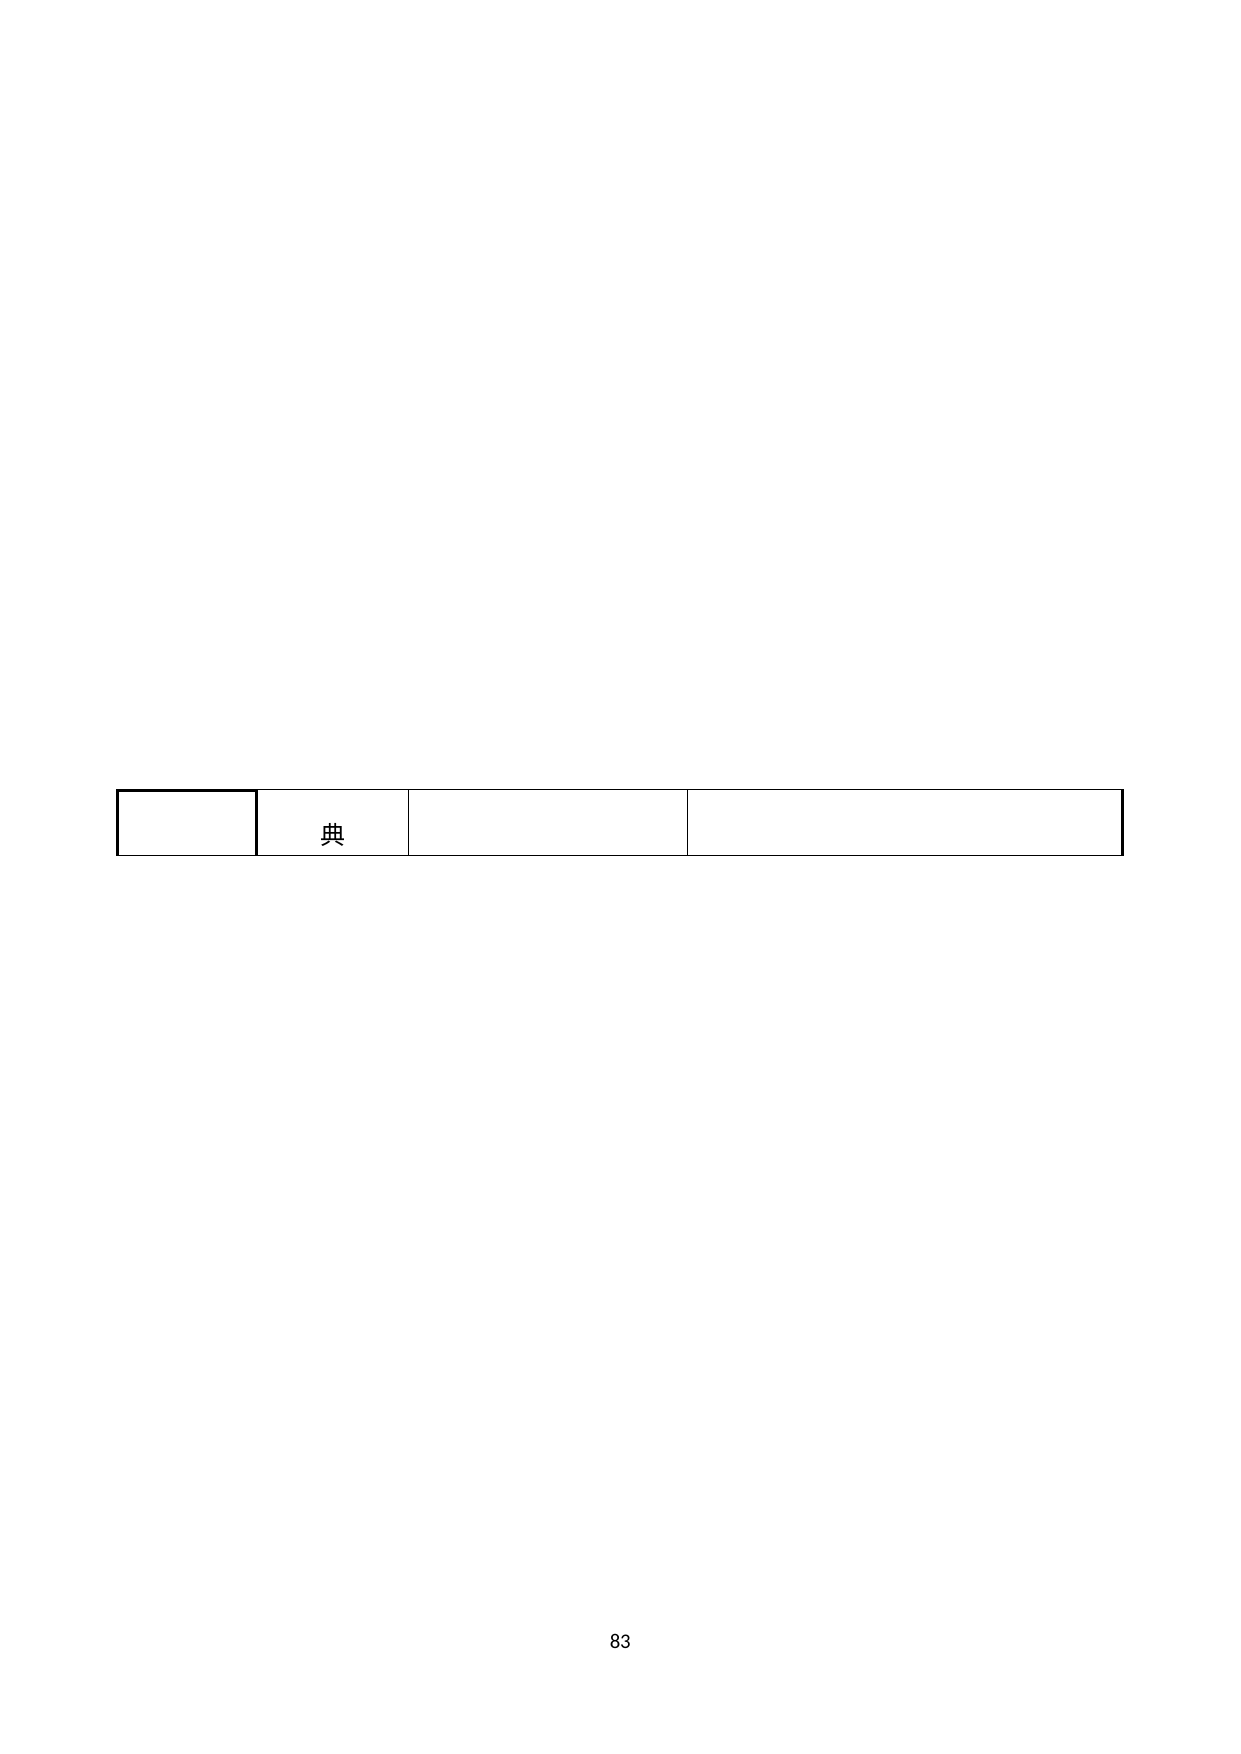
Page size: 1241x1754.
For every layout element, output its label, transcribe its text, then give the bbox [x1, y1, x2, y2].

table_cell [409, 790, 687, 855]
table_cell 典 [258, 790, 408, 855]
table_cell [688, 790, 1121, 855]
table_header [119, 792, 255, 855]
